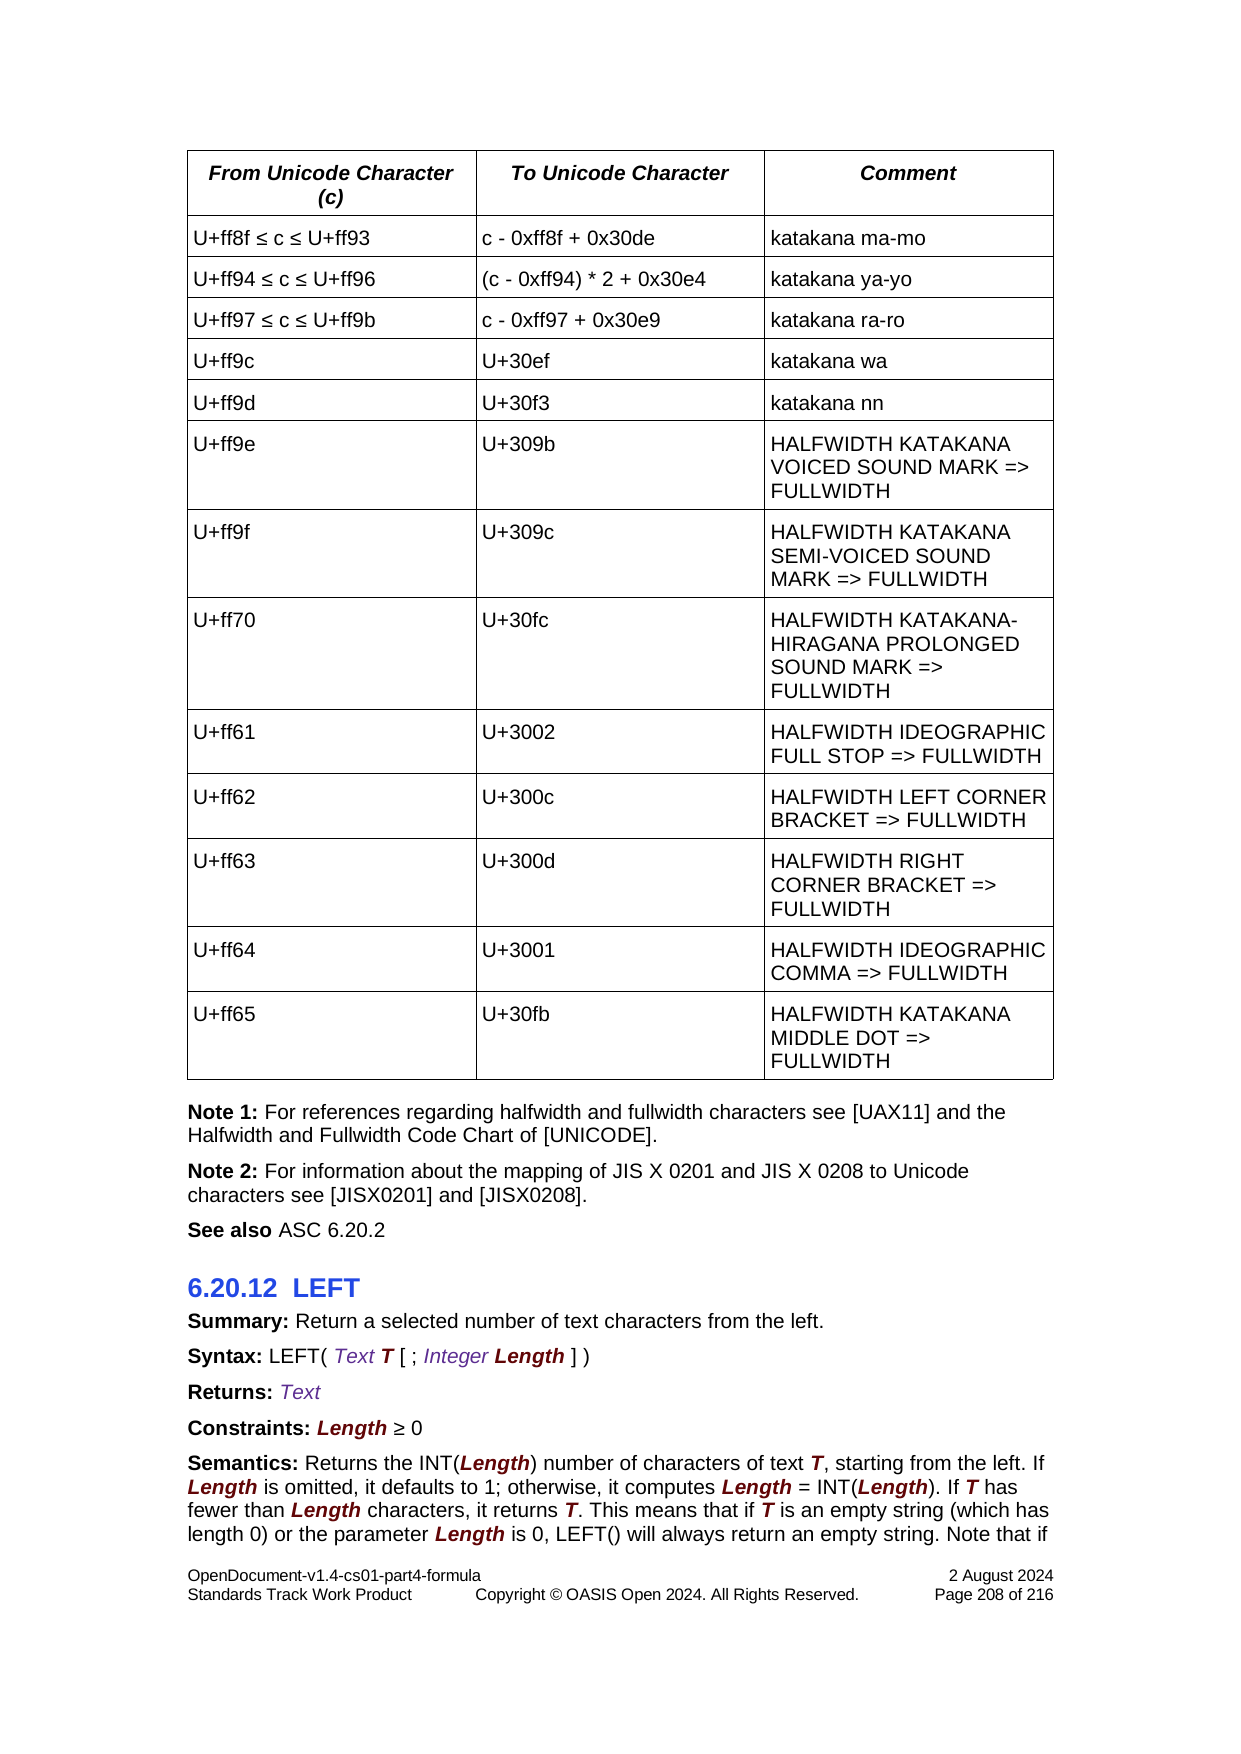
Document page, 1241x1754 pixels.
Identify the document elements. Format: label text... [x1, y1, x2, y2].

table_cell U+300c [477, 774, 764, 838]
table_cell HALFWIDTH KATAKANA SEMI-VOICED SOUND MARK => FULLWIDTH [765, 510, 1053, 597]
table_cell U+309b [477, 421, 764, 509]
table_cell U+ff9d [188, 380, 476, 420]
table_cell katakana ra-ro [765, 298, 1053, 338]
table_cell HALFWIDTH KATAKANA VOICED SOUND MARK => FULLWIDTH [765, 421, 1053, 509]
table_cell U+ff8f ≤ c ≤ U+ff93 [188, 216, 476, 256]
table_header Comment [765, 151, 1053, 215]
table_cell HALFWIDTH IDEOGRAPHIC COMMA => FULLWIDTH [765, 927, 1053, 991]
text Note 1: For references regarding halfwidth and fullwidth characters see [UAX11] and the Halfwidth and Fullwidth Code Chart of [UNICODE]. [187, 1100, 1053, 1147]
table_cell katakana ya-yo [765, 257, 1053, 297]
table_cell U+ff70 [188, 598, 476, 709]
table_cell katakana wa [765, 339, 1053, 379]
table_cell U+309c [477, 510, 764, 597]
text Summary: Return a selected number of text characters from the left. [187, 1309, 1053, 1333]
table_cell U+3001 [477, 927, 764, 991]
table_cell U+ff65 [188, 992, 476, 1079]
table_cell U+30f3 [477, 380, 764, 420]
table_cell U+ff94 ≤ c ≤ U+ff96 [188, 257, 476, 297]
table_header From Unicode Character (c) [188, 151, 476, 215]
table_cell c - 0xff8f + 0x30de [477, 216, 764, 256]
table_cell U+30fb [477, 992, 764, 1079]
text Constraints: Length ≥ 0 [187, 1416, 1053, 1440]
text Returns: Text [187, 1381, 1053, 1404]
text See also ASC 6.20.2 [187, 1219, 1053, 1242]
text Semantics: Returns the INT(Length) number of characters of text T, starting from the left. If Length is omitted, it defaults to 1; otherwise, it computes Length = INT(Length). If T has fewer than Length characters, it returns T. This means that if T is an empty string (which has length 0) or the parameter Length is 0, LEFT() will always return an empty string. Note that if [187, 1452, 1053, 1546]
table_cell katakana nn [765, 380, 1053, 420]
table_cell U+3002 [477, 710, 764, 773]
table_cell U+ff97 ≤ c ≤ U+ff9b [188, 298, 476, 338]
table_cell U+ff64 [188, 927, 476, 991]
table_cell U+ff63 [188, 839, 476, 926]
table_cell c - 0xff97 + 0x30e9 [477, 298, 764, 338]
table_header To Unicode Character [477, 151, 764, 215]
table_cell U+ff9e [188, 421, 476, 509]
table_cell (c - 0xff94) * 2 + 0x30e4 [477, 257, 764, 297]
table_cell U+30fc [477, 598, 764, 709]
table_cell U+ff62 [188, 774, 476, 838]
table_cell U+300d [477, 839, 764, 926]
table_cell HALFWIDTH KATAKANA-HIRAGANA PROLONGED SOUND MARK => FULLWIDTH [765, 598, 1053, 709]
table_cell HALFWIDTH RIGHT CORNER BRACKET => FULLWIDTH [765, 839, 1053, 926]
subtitle LEFT [187, 1273, 1053, 1303]
table_cell HALFWIDTH KATAKANA MIDDLE DOT => FULLWIDTH [765, 992, 1053, 1079]
table_cell U+ff61 [188, 710, 476, 773]
text Syntax: LEFT( Text T [ ; Integer Length ] ) [187, 1345, 1053, 1368]
table_cell HALFWIDTH LEFT CORNER BRACKET => FULLWIDTH [765, 774, 1053, 838]
table_cell U+ff9c [188, 339, 476, 379]
table_cell U+ff9f [188, 510, 476, 597]
table_cell HALFWIDTH IDEOGRAPHIC FULL STOP => FULLWIDTH [765, 710, 1053, 773]
text Note 2: For information about the mapping of JIS X 0201 and JIS X 0208 to Unicode characters see [JISX0201] and [JISX0208]. [187, 1159, 1053, 1207]
table_cell katakana ma-mo [765, 216, 1053, 256]
table_cell U+30ef [477, 339, 764, 379]
